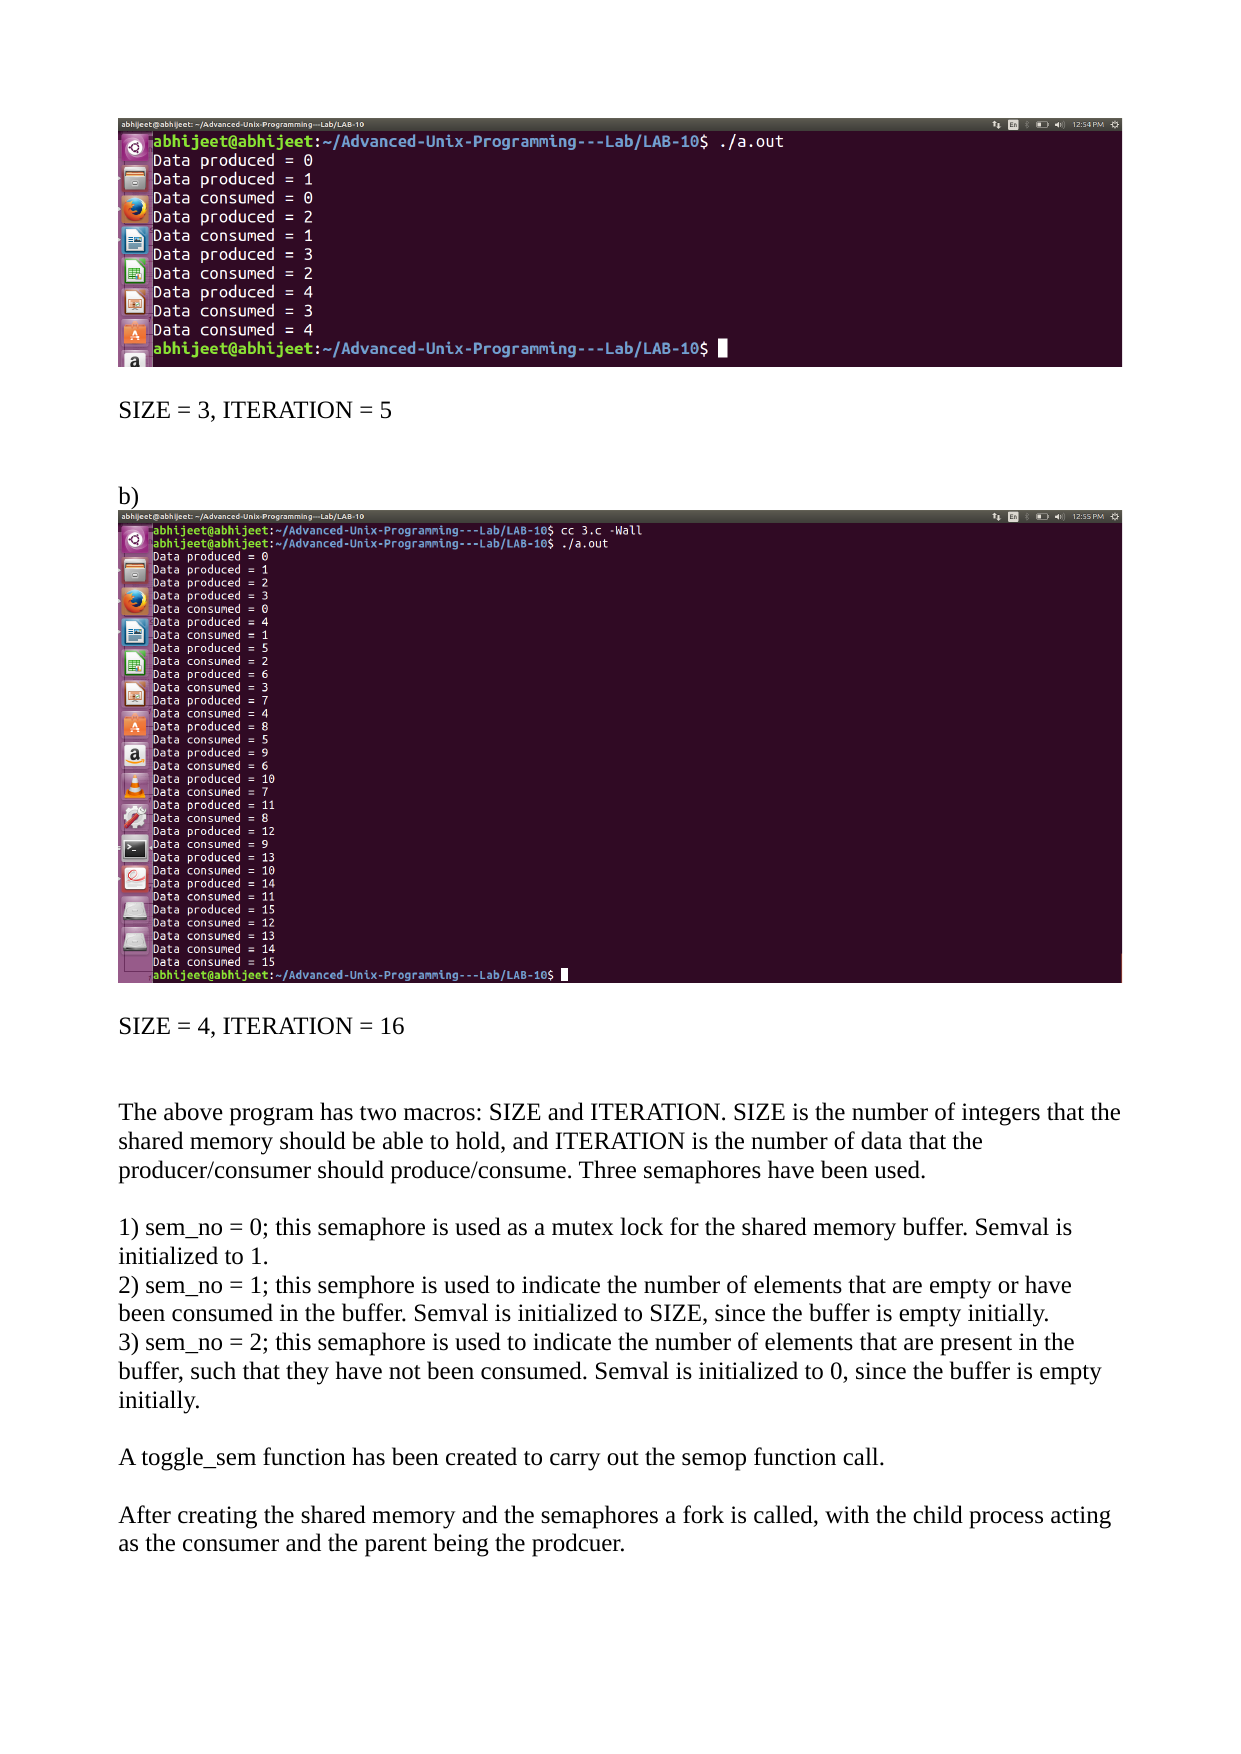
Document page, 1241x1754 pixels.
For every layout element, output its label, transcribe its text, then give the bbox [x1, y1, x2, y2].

text 3) sem_no = 2; this semaphore is used to indicate the number of elements that are present in the buffer, such that they have not been consumed. Semval is initialized to 0, since the buffer is empty initially. [118, 1327, 1122, 1413]
text SIZE = 3, ITERATION = 5 [118, 395, 1122, 424]
picture [118, 510, 1123, 983]
text 2) sem_no = 1; this semphore is used to indicate the number of elements that are empty or have been consumed in the buffer. Semval is initialized to SIZE, since the buffer is empty initially. [118, 1270, 1122, 1327]
text After creating the shared memory and the semaphores a fork is called, with the child process acting as the consumer and the parent being the prodcuer. [118, 1500, 1122, 1557]
text The above program has two macros: SIZE and ITERATION. SIZE is the number of integers that the shared memory should be able to hold, and ITERATION is the number of data that the producer/consumer should produce/consume. Three semaphores have been used. [118, 1097, 1122, 1183]
text SIZE = 4, ITERATION = 16 [118, 1011, 1122, 1040]
text A toggle_sem function has been created to carry out the semop function call. [118, 1442, 1122, 1471]
text b) [118, 481, 1122, 510]
text 1) sem_no = 0; this semaphore is used as a mutex lock for the shared memory buffer. Semval is initialized to 1. [118, 1212, 1122, 1270]
